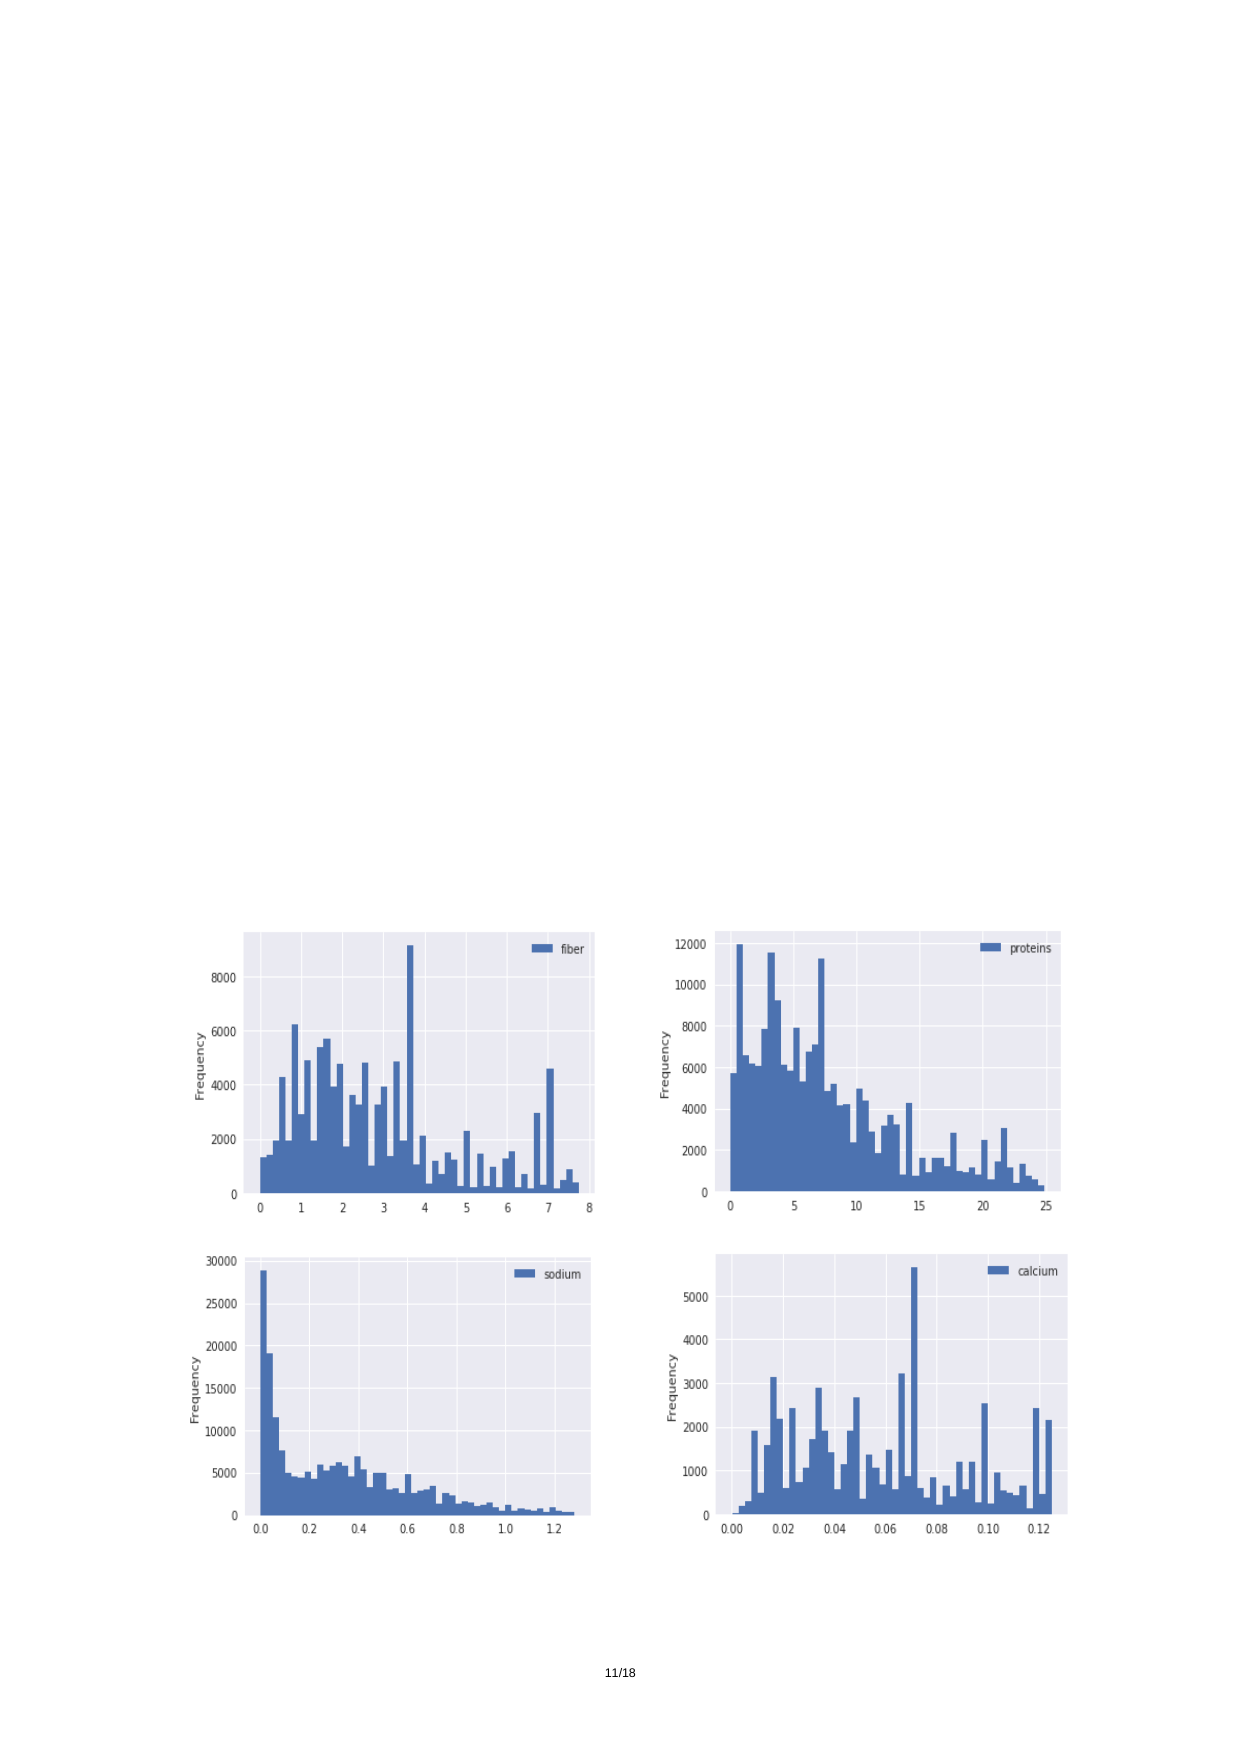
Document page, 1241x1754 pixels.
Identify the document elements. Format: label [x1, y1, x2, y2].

picture [183, 1248, 597, 1544]
picture [660, 1247, 1074, 1543]
picture [653, 924, 1067, 1220]
picture [188, 925, 602, 1222]
